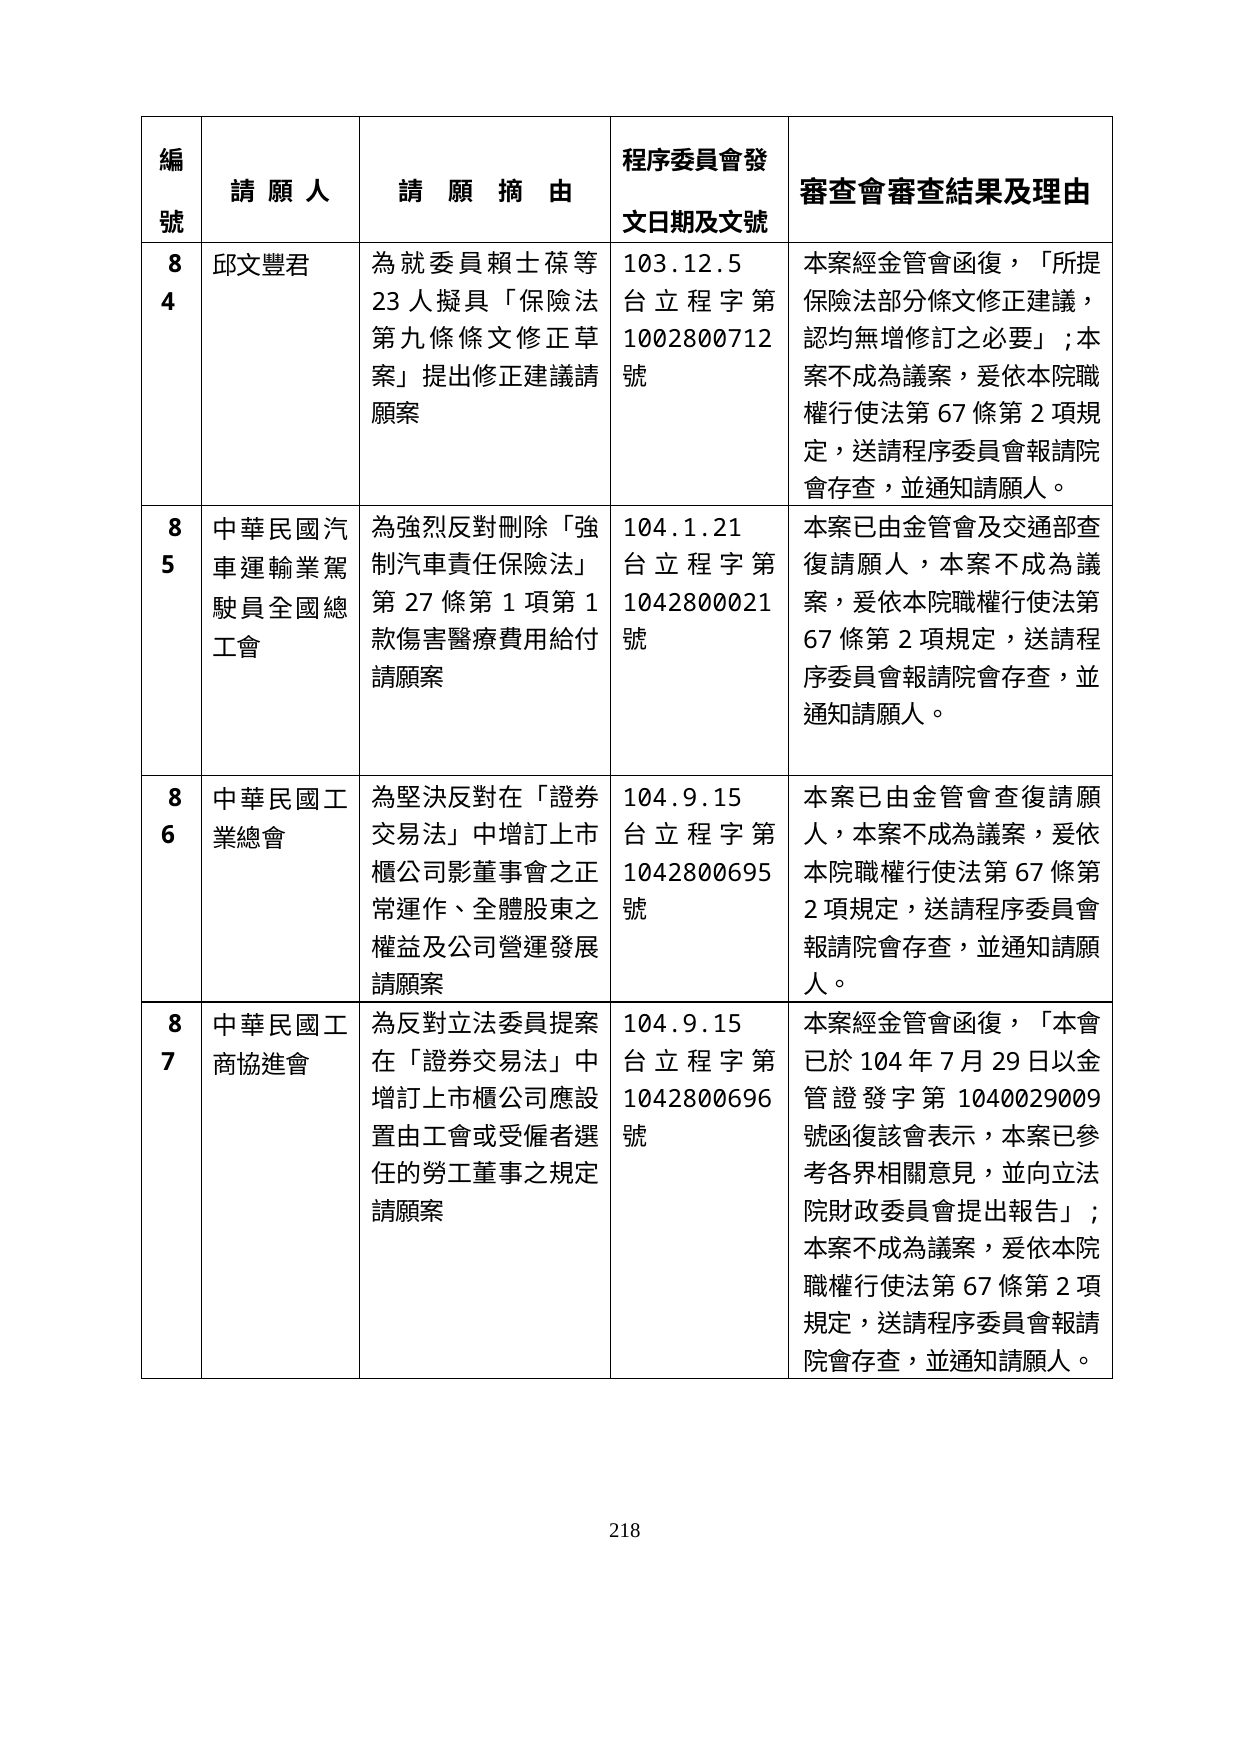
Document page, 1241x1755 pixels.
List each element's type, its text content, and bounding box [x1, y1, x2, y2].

table_header 程序委員會發文日期及文號 [611, 117, 788, 242]
table_cell 邱文豐君 [202, 243, 359, 505]
table_cell [142, 243, 201, 505]
table_cell 中華民國工商協進會 [202, 1003, 359, 1377]
table_header 請 願 人 [202, 117, 359, 242]
table_header 審查會審查結果及理由 [789, 117, 1112, 242]
table_cell 中華民國工業總會 [202, 776, 359, 1001]
table_header 編號 [142, 117, 201, 242]
table_cell 本案已由金管會查復請願人，本案不成為議案，爰依本院職權行使法第67條第2項規定，送請程序委員會報請院會存查，並通知請願人。 [789, 776, 1112, 1001]
table_cell [142, 1003, 201, 1377]
table_cell 為強烈反對刪除「強制汽車責任保險法」第27條第1項第1款傷害醫療費用給付請願案 [360, 506, 610, 775]
table_cell 本案經金管會函復，「本會已於104年7月29日以金管證發字第1040029009號函復該會表示，本案已參考各界相關意見，並向立法院財政委員會提出報告」; 本案不成為議案，爰依本院職權行使法第67條第2項規定，送請程序委員會報請院會存查，並通知請願人。 [789, 1003, 1112, 1377]
table_cell 為反對立法委員提案在「證券交易法」中增訂上市櫃公司應設置由工會或受僱者選任的勞工董事之規定請願案 [360, 1003, 610, 1377]
table_cell 104.9.15 台立程字第1042800696號 [611, 1003, 788, 1377]
table_cell 中華民國汽車運輸業駕駛員全國總工會 [202, 506, 359, 775]
table_cell 104.1.21 台立程字第1042800021號 [611, 506, 788, 775]
table_cell 為堅決反對在「證券交易法」中增訂上市櫃公司影董事會之正常運作、全體股東之權益及公司營運發展請願案 [360, 776, 610, 1001]
table_cell 本案已由金管會及交通部查復請願人，本案不成為議案，爰依本院職權行使法第67條第2項規定，送請程序委員會報請院會存查，並通知請願人。 [789, 506, 1112, 775]
table_cell 本案經金管會函復，「所提保險法部分條文修正建議，認均無增修訂之必要」;本案不成為議案，爰依本院職權行使法第67條第2項規定，送請程序委員會報請院會存查，並通知請願人。 [789, 243, 1112, 505]
table_cell 103.12.5 台立程字第1002800712號 [611, 243, 788, 505]
table_cell [142, 776, 201, 1001]
table_cell 104.9.15 台立程字第1042800695號 [611, 776, 788, 1001]
table_cell [142, 506, 201, 775]
table_cell 為就委員賴士葆等23人擬具「保險法第九條條文修正草案」提出修正建議請願案 [360, 243, 610, 505]
table_header 請 願 摘 由 [360, 117, 610, 242]
